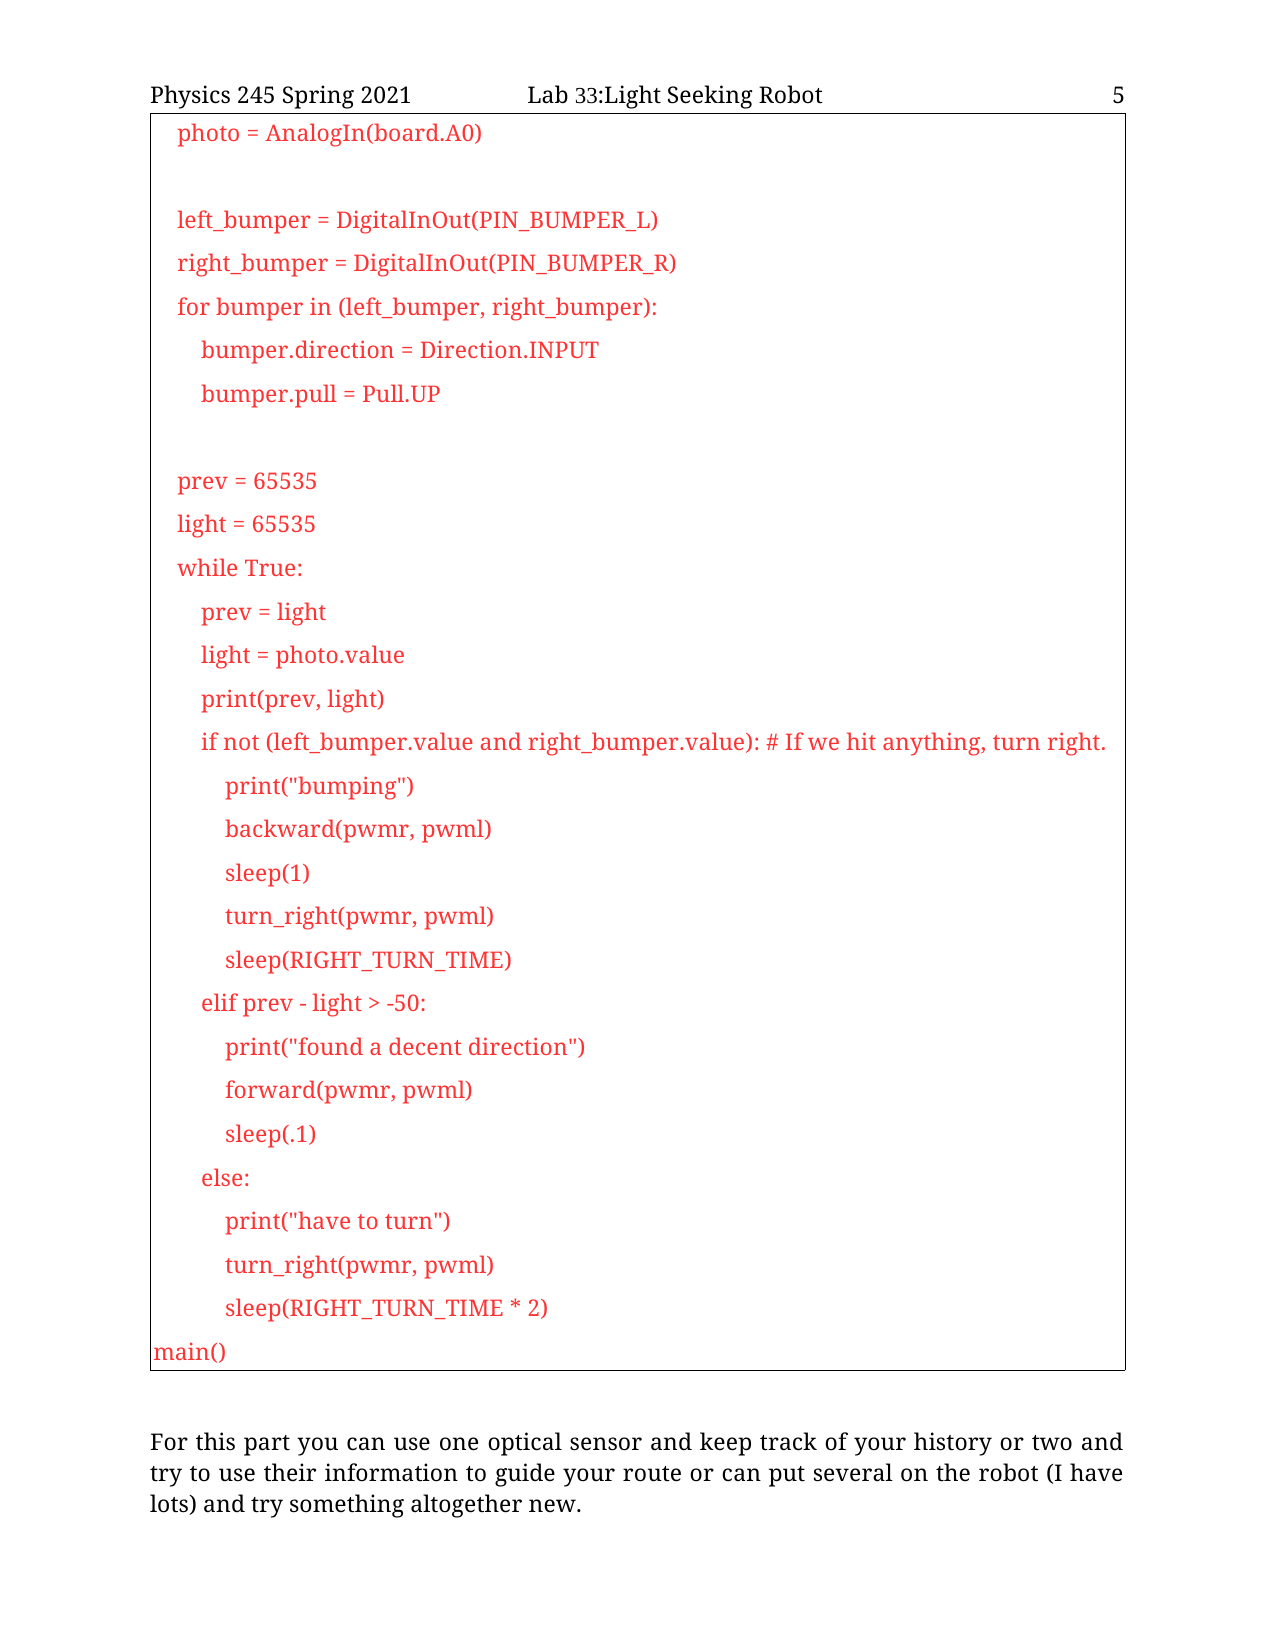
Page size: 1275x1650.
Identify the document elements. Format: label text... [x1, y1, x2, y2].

text sleep(1) [151, 853, 1125, 888]
text light = photo.value [151, 636, 1125, 670]
text For this part you can use one optical sensor and keep track of your history or two and try to use their information to guide your route or can put several on the robot (I have lots) and try something altogether new. [150, 1426, 1125, 1519]
text turn_right(pwmr, pwml) [151, 897, 1125, 931]
text bumper.direction = Direction.INPUT [151, 331, 1125, 365]
text while True: [151, 549, 1125, 583]
text print("found a decent direction") [151, 1028, 1125, 1062]
text bumper.pull = Pull.UP [151, 374, 1125, 409]
text sleep(.1) [151, 1115, 1125, 1149]
text elif prev - light > -50: [151, 984, 1125, 1018]
text main() [151, 1332, 1125, 1370]
text print("bumping") [151, 766, 1125, 801]
text else: [151, 1158, 1125, 1192]
text for bumper in (left_bumper, right_bumper): [151, 287, 1125, 322]
text photo = AnalogIn(board.A0) [151, 114, 1125, 147]
text prev = 65535 [151, 462, 1125, 496]
text prev = light [151, 592, 1125, 626]
text left_bumper = DigitalInOut(PIN_BUMPER_L) [151, 200, 1125, 234]
text print("have to turn") [151, 1202, 1125, 1236]
text backward(pwmr, pwml) [151, 810, 1125, 844]
text turn_right(pwmr, pwml) [151, 1245, 1125, 1279]
text light = 65535 [151, 505, 1125, 539]
text print(prev, light) [151, 679, 1125, 713]
text if not (left_bumper.value and right_bumper.value): # If we hit anything, turn right. [151, 723, 1125, 757]
text sleep(RIGHT_TURN_TIME) [151, 941, 1125, 975]
text sleep(RIGHT_TURN_TIME * 2) [151, 1289, 1125, 1323]
text forward(pwmr, pwml) [151, 1071, 1125, 1105]
text right_bumper = DigitalInOut(PIN_BUMPER_R) [151, 244, 1125, 278]
